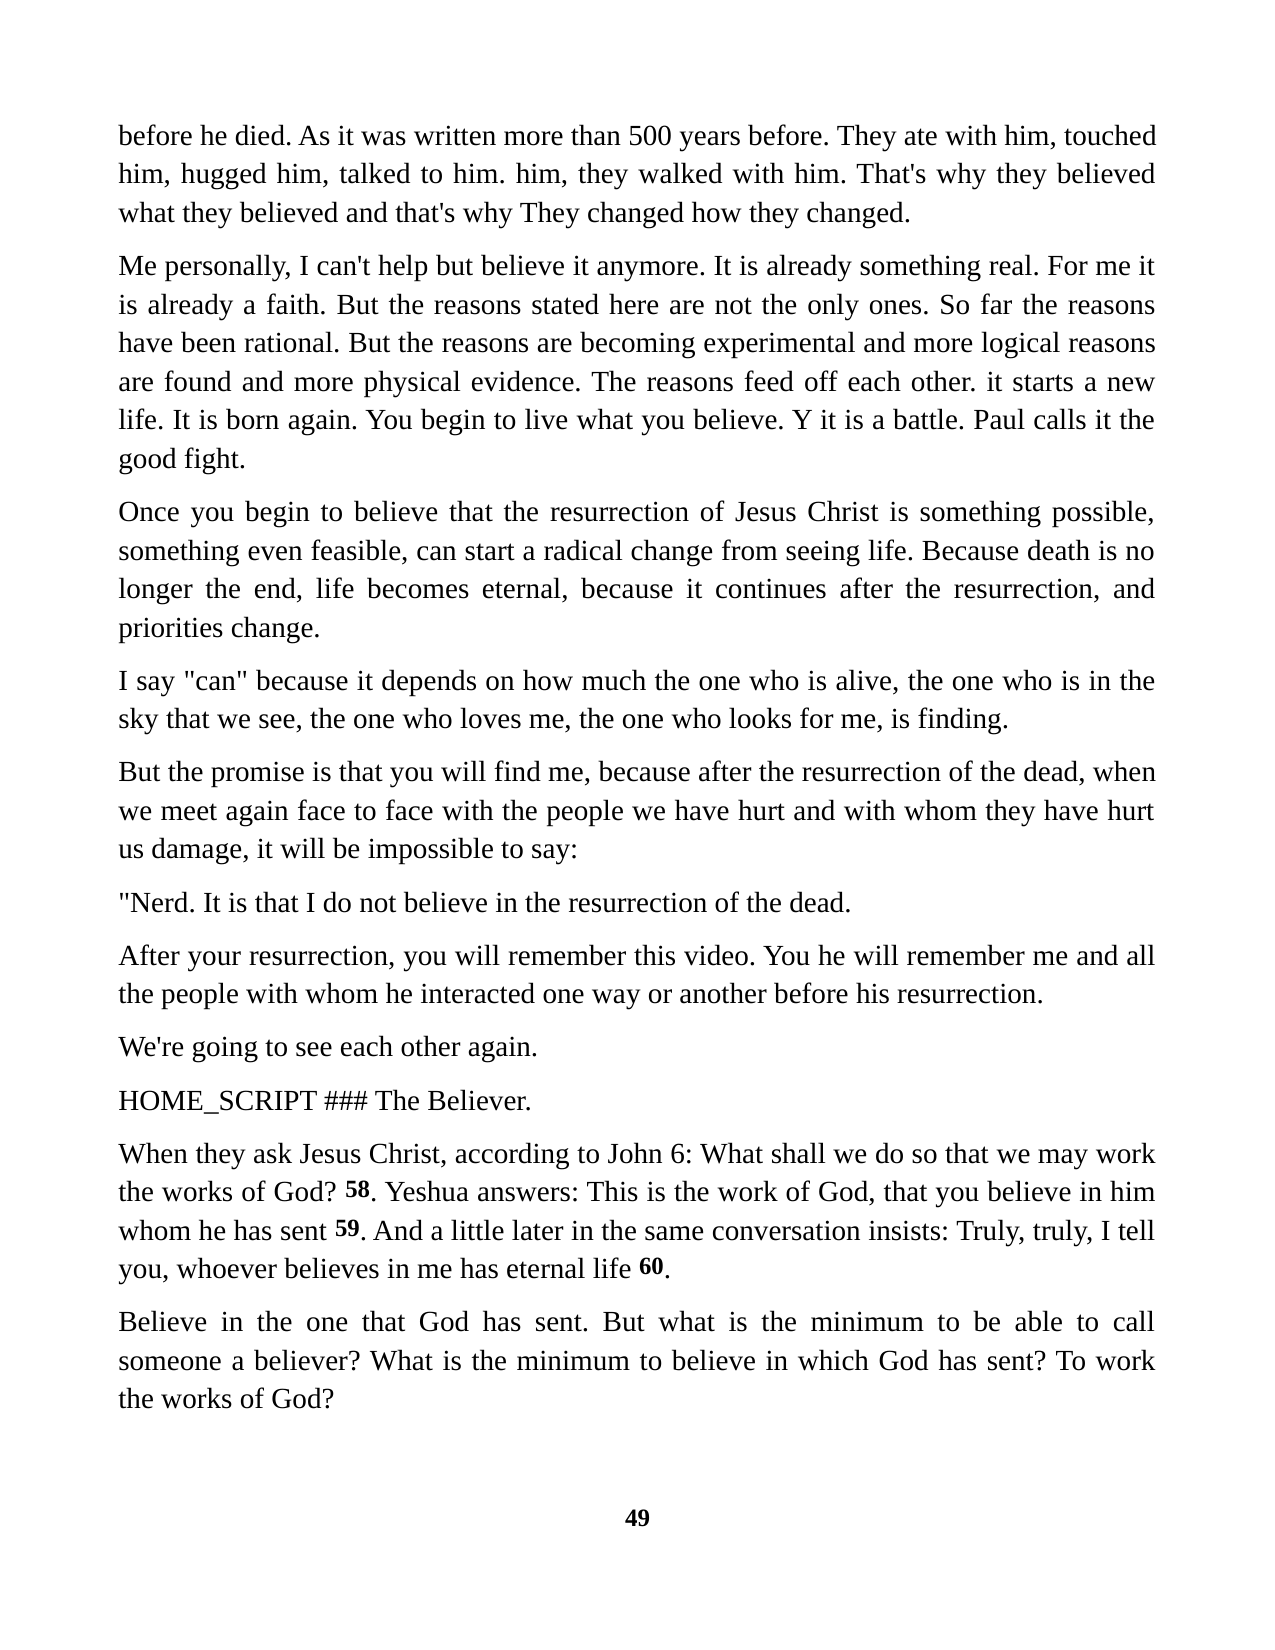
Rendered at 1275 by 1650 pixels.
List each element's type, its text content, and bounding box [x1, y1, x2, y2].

text After your resurrection, you will remember this video. You he will remember me and all the people with whom he interacted one way or another before his resurrection. [118, 938, 1157, 1010]
text HOME_SCRIPT ### The Believer. [118, 1083, 1157, 1116]
text Once you begin to believe that the resurrection of Jesus Christ is something possible, something even feasible, can start a radical change from seeing life. Because death is no longer the end, life becomes eternal, because it continues after the resurrection, and priorities change. [118, 494, 1157, 643]
text I say "can" because it depends on how much the one who is alive, the one who is in the sky that we see, the one who loves me, the one who looks for me, is finding. [118, 663, 1157, 735]
text But the promise is that you will find me, because after the resurrection of the dead, when we meet again face to face with the people we have hurt and with whom they have hurt us damage, it will be impossible to say: [118, 754, 1157, 865]
text We're going to see each other again. [118, 1029, 1157, 1063]
text Believe in the one that God has sent. But what is the minimum to be able to call someone a believer? What is the minimum to believe in which God has sent? To work the works of God? [118, 1304, 1157, 1415]
text Me personally, I can't help but believe it anymore. It is already something real. For me it is already a faith. But the reasons stated here are not the only ones. So far the reasons have been rational. But the reasons are becoming experimental and more logical reasons are found and more physical evidence. The reasons feed off each other. it starts a new life. It is born again. You begin to live what you believe. Y it is a battle. Paul calls it the good fight. [118, 248, 1157, 474]
text before he died. As it was written more than 500 years before. They ate with him, touched him, hugged him, talked to him. him, they walked with him. That's why they believed what they believed and that's why They changed how they changed. [118, 118, 1157, 229]
text When they ask Jesus Christ, according to John 6: What shall we do so that we may work the works of God? . Yeshua answers: This is the work of God, that you believe in him whom he has sent . And a little later in the same conversation insists: Truly, truly, I tell you, whoever believes in me has eternal life . [118, 1136, 1157, 1285]
text "Nerd. It is that I do not believe in the resurrection of the dead. [118, 885, 1157, 918]
